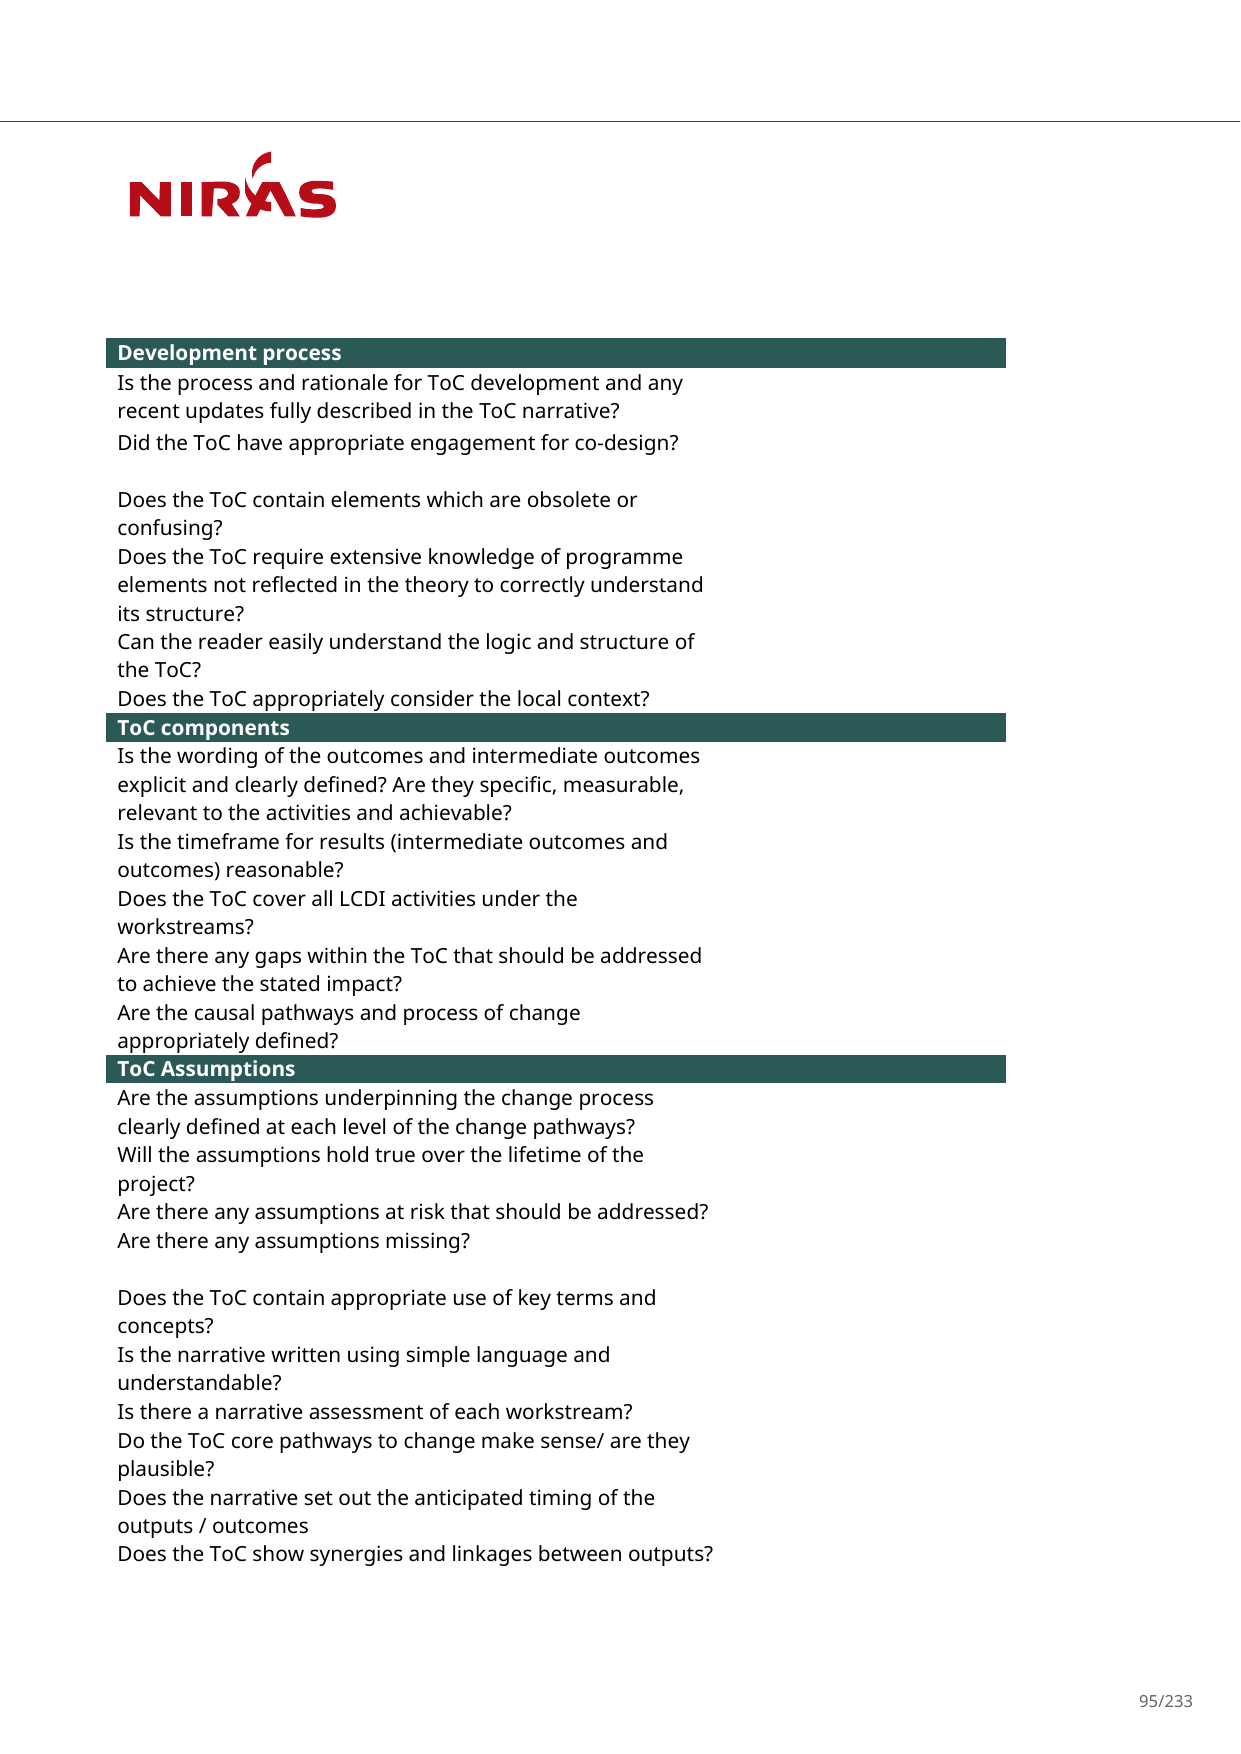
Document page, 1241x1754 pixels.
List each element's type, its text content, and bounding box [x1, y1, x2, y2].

table_cell [1006, 1140, 1133, 1197]
table_cell [726, 1140, 1006, 1197]
table_cell [726, 1055, 1006, 1083]
table_cell Is the timeframe for results (intermediate outcomes and outcomes) reasonable? [106, 827, 726, 884]
table_cell Is the wording of the outcomes and intermediate outcomes explicit and clearly defined? Are they specific, measurable, relevant to the activities and achievable? [106, 742, 726, 827]
table_cell Will the assumptions hold true over the lifetime of the project? [106, 1140, 726, 1197]
table_cell [726, 1226, 1006, 1254]
table_cell [726, 1283, 1006, 1340]
table_cell Does the ToC appropriately consider the local context? [106, 684, 726, 713]
table_cell Is the narrative written using simple language and understandable? [106, 1340, 726, 1397]
table_cell [1006, 1083, 1133, 1140]
table_header considered to 5 – well included/considered) [726, 281, 1006, 338]
table_cell [726, 742, 1006, 827]
table_cell [726, 1397, 1006, 1426]
table_cell [726, 1340, 1006, 1397]
table_cell Does the ToC require extensive knowledge of programme elements not reflected in the theory to correctly understand its structure? [106, 542, 726, 627]
table_cell [1006, 1397, 1133, 1426]
table_header [106, 281, 726, 338]
table_header Needed [1006, 281, 1133, 338]
table_cell Development process [106, 338, 726, 368]
table_cell [1006, 684, 1133, 713]
table_cell [1006, 456, 1133, 485]
table_cell [1006, 1340, 1133, 1397]
table_cell [726, 485, 1006, 542]
table_cell [726, 1254, 1006, 1283]
table_cell [1006, 338, 1133, 368]
table_cell Do the ToC core pathways to change make sense/ are they plausible? [106, 1426, 726, 1483]
table_cell [1006, 368, 1133, 428]
table_cell [1006, 742, 1133, 827]
table_cell Does the narrative set out the anticipated timing of the outputs / outcomes [106, 1483, 726, 1539]
table_cell [1006, 998, 1133, 1054]
table_cell [726, 998, 1006, 1054]
table_cell [1006, 1540, 1133, 1568]
table_cell [1006, 1254, 1133, 1283]
table_cell [1006, 827, 1133, 884]
table_cell Does the ToC contain appropriate use of key terms and concepts? [106, 1283, 726, 1340]
table_cell [1006, 542, 1133, 627]
table_cell [726, 627, 1006, 684]
table_cell [726, 1197, 1006, 1226]
table_cell [1006, 1055, 1133, 1083]
table_cell Are there any gaps within the ToC that should be addressed to achieve the stated impact? [106, 941, 726, 998]
table_cell [1006, 941, 1133, 998]
table_cell Does the ToC show synergies and linkages between outputs? [106, 1540, 726, 1568]
table_cell [726, 1483, 1006, 1539]
table_cell [1006, 485, 1133, 542]
table_cell Overall structure [106, 456, 726, 485]
table_cell Is the process and rationale for ToC development and any recent updates fully described in the ToC narrative? [106, 368, 726, 428]
table_cell [1006, 1226, 1133, 1254]
table_cell [726, 1083, 1006, 1140]
table_cell [1006, 713, 1133, 742]
table_cell [1006, 884, 1133, 941]
table_cell [726, 941, 1006, 998]
table_cell Are the assumptions underpinning the change process clearly defined at each level of the change pathways? [106, 1083, 726, 1140]
table_cell Does the ToC cover all LCDI activities under the workstreams? [106, 884, 726, 941]
table_cell [1006, 1197, 1133, 1226]
table_cell [726, 542, 1006, 627]
table_cell [726, 884, 1006, 941]
table_cell [726, 338, 1006, 368]
table_cell ToC Assumptions [106, 1055, 726, 1083]
table_cell [1006, 428, 1133, 456]
table_cell [1006, 1483, 1133, 1539]
table_cell Are there any assumptions missing? [106, 1226, 726, 1254]
table_cell [726, 713, 1006, 742]
table_cell Are the causal pathways and process of change appropriately defined? [106, 998, 726, 1054]
table_cell [726, 1426, 1006, 1483]
table_cell [726, 456, 1006, 485]
table_cell [1006, 1426, 1133, 1483]
table_cell [726, 827, 1006, 884]
table_cell Did the ToC have appropriate engagement for co-design? [106, 428, 726, 456]
table_cell [726, 684, 1006, 713]
table_cell ToC Narrative [106, 1254, 726, 1283]
table_cell Are there any assumptions at risk that should be addressed? [106, 1197, 726, 1226]
table_cell [726, 368, 1006, 428]
table_cell Does the ToC contain elements which are obsolete or confusing? [106, 485, 726, 542]
table_cell Is there a narrative assessment of each workstream? [106, 1397, 726, 1426]
table_cell [726, 1540, 1006, 1568]
table_cell [1006, 1283, 1133, 1340]
table_cell [726, 428, 1006, 456]
table_cell [1006, 627, 1133, 684]
table_cell ToC components [106, 713, 726, 742]
table_cell Can the reader easily understand the logic and structure of the ToC? [106, 627, 726, 684]
